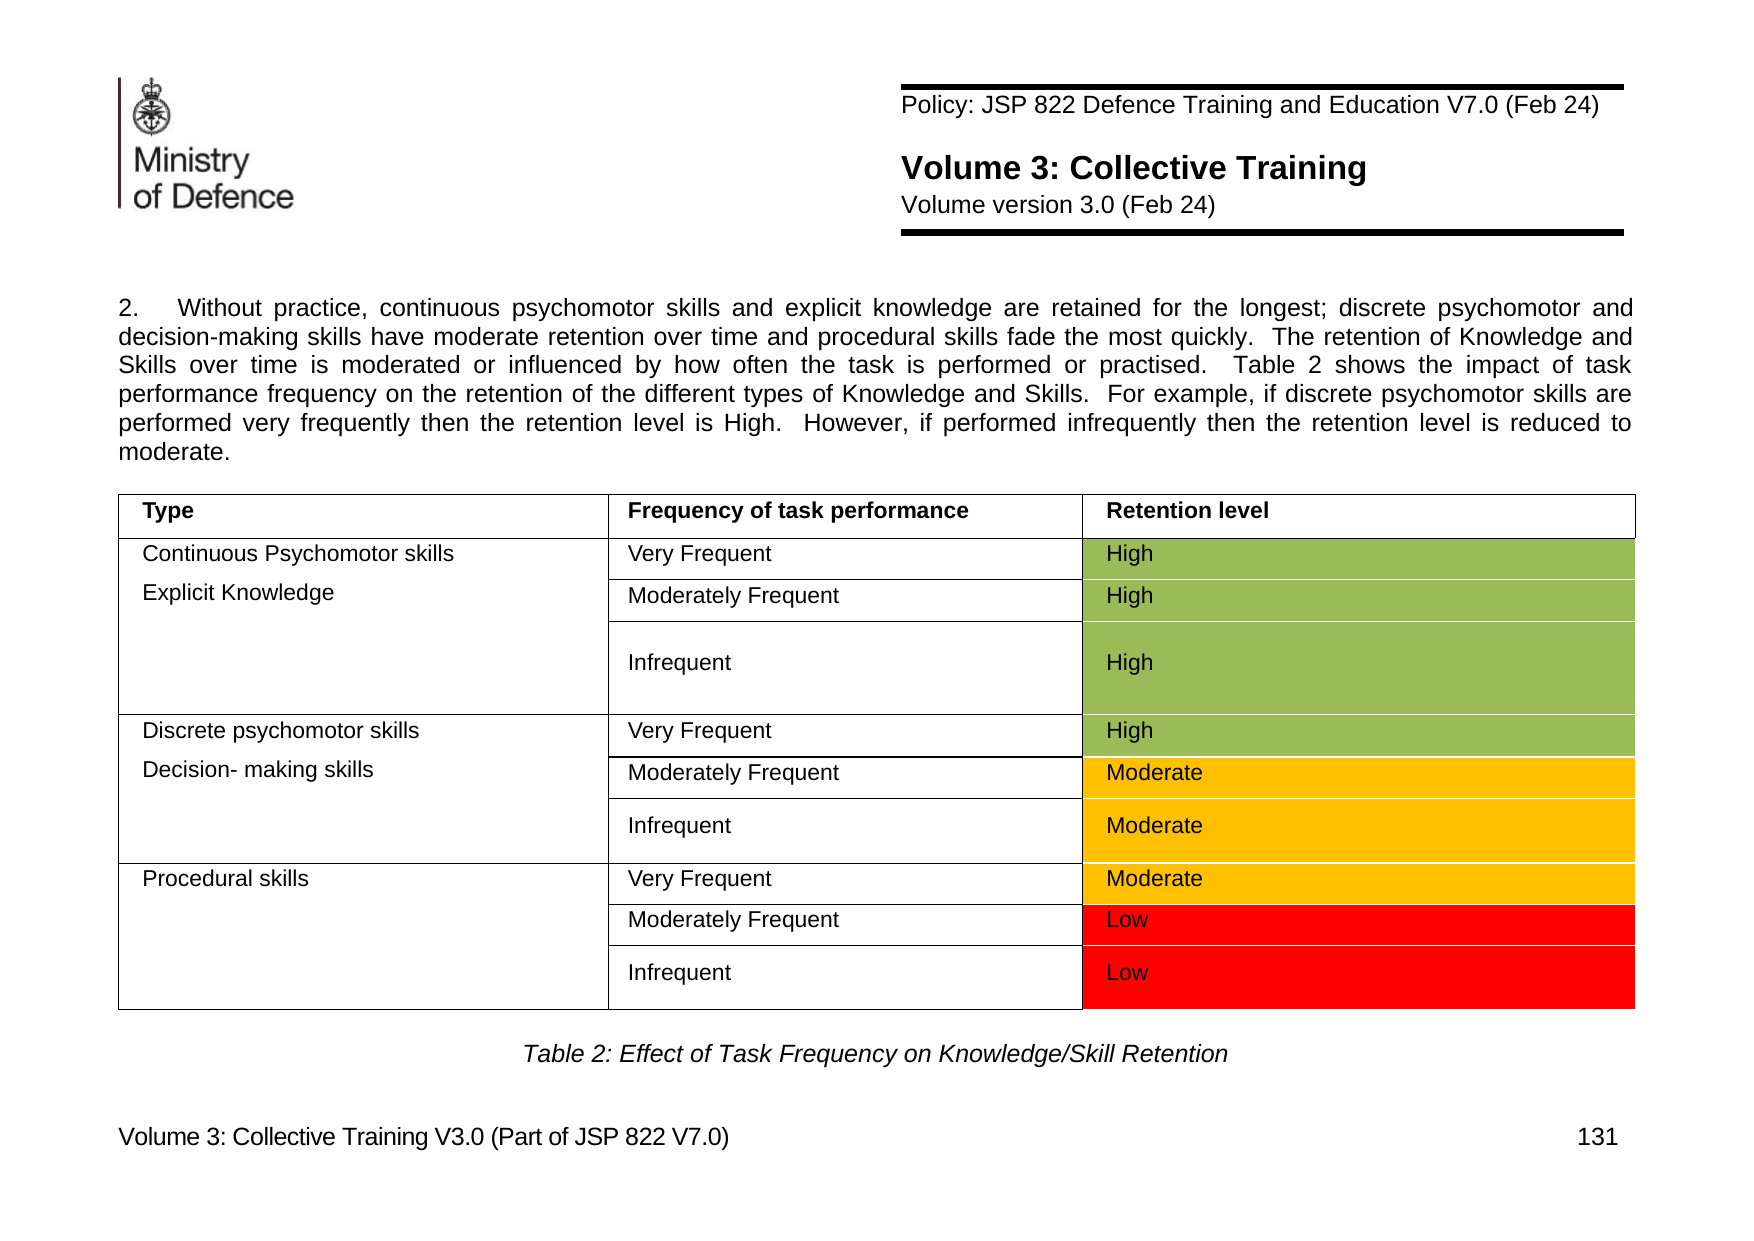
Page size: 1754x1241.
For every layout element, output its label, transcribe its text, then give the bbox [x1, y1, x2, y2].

table_cell Procedural skills [119, 864, 608, 1009]
table_cell Low [1083, 946, 1635, 1009]
table_cell Low [1083, 905, 1635, 945]
table_cell High [1083, 580, 1635, 621]
table_cell Infrequent [609, 946, 1082, 1009]
table_cell High [1083, 539, 1635, 579]
text Table 2: Effect of Task Frequency on Knowledge/Skill Retention [118, 1039, 1636, 1067]
table_cell High [1083, 622, 1635, 714]
table_cell Continuous Psychomotor skills Explicit Knowledge [119, 539, 608, 714]
table_cell Moderate [1083, 799, 1635, 862]
table_cell High [1083, 715, 1635, 756]
table_header Type [119, 495, 608, 538]
table_cell Moderately Frequent [609, 758, 1082, 798]
table_cell Infrequent [609, 799, 1082, 862]
table_cell Moderately Frequent [609, 905, 1082, 945]
table_cell Moderately Frequent [609, 580, 1082, 621]
table_cell Moderate [1083, 864, 1635, 904]
table_cell Infrequent [609, 622, 1082, 714]
table_cell Very Frequent [609, 539, 1082, 579]
table_cell Discrete psychomotor skills Decision- making skills [119, 715, 608, 862]
list Without practice, continuous psychomotor skills and explicit knowledge are retained for the longest; discrete psychomotor and decision-making skills have moderate retention over time and procedural skills fade the most quickly. The retention of Knowledge and Skills over time is moderated or influenced by how often the task is performed or practised. Table 2 shows the impact of task performance frequency on the retention of the different types of Knowledge and Skills. For example, if discrete psychomotor skills are performed very frequently then the retention level is High. However, if performed infrequently then the retention level is reduced to moderate. [118, 293, 1636, 466]
table_cell Very Frequent [609, 715, 1082, 756]
table_header Frequency of task performance [609, 495, 1082, 538]
table_cell Very Frequent [609, 864, 1082, 904]
table_header Retention level [1083, 495, 1635, 538]
table_cell Moderate [1083, 758, 1635, 798]
